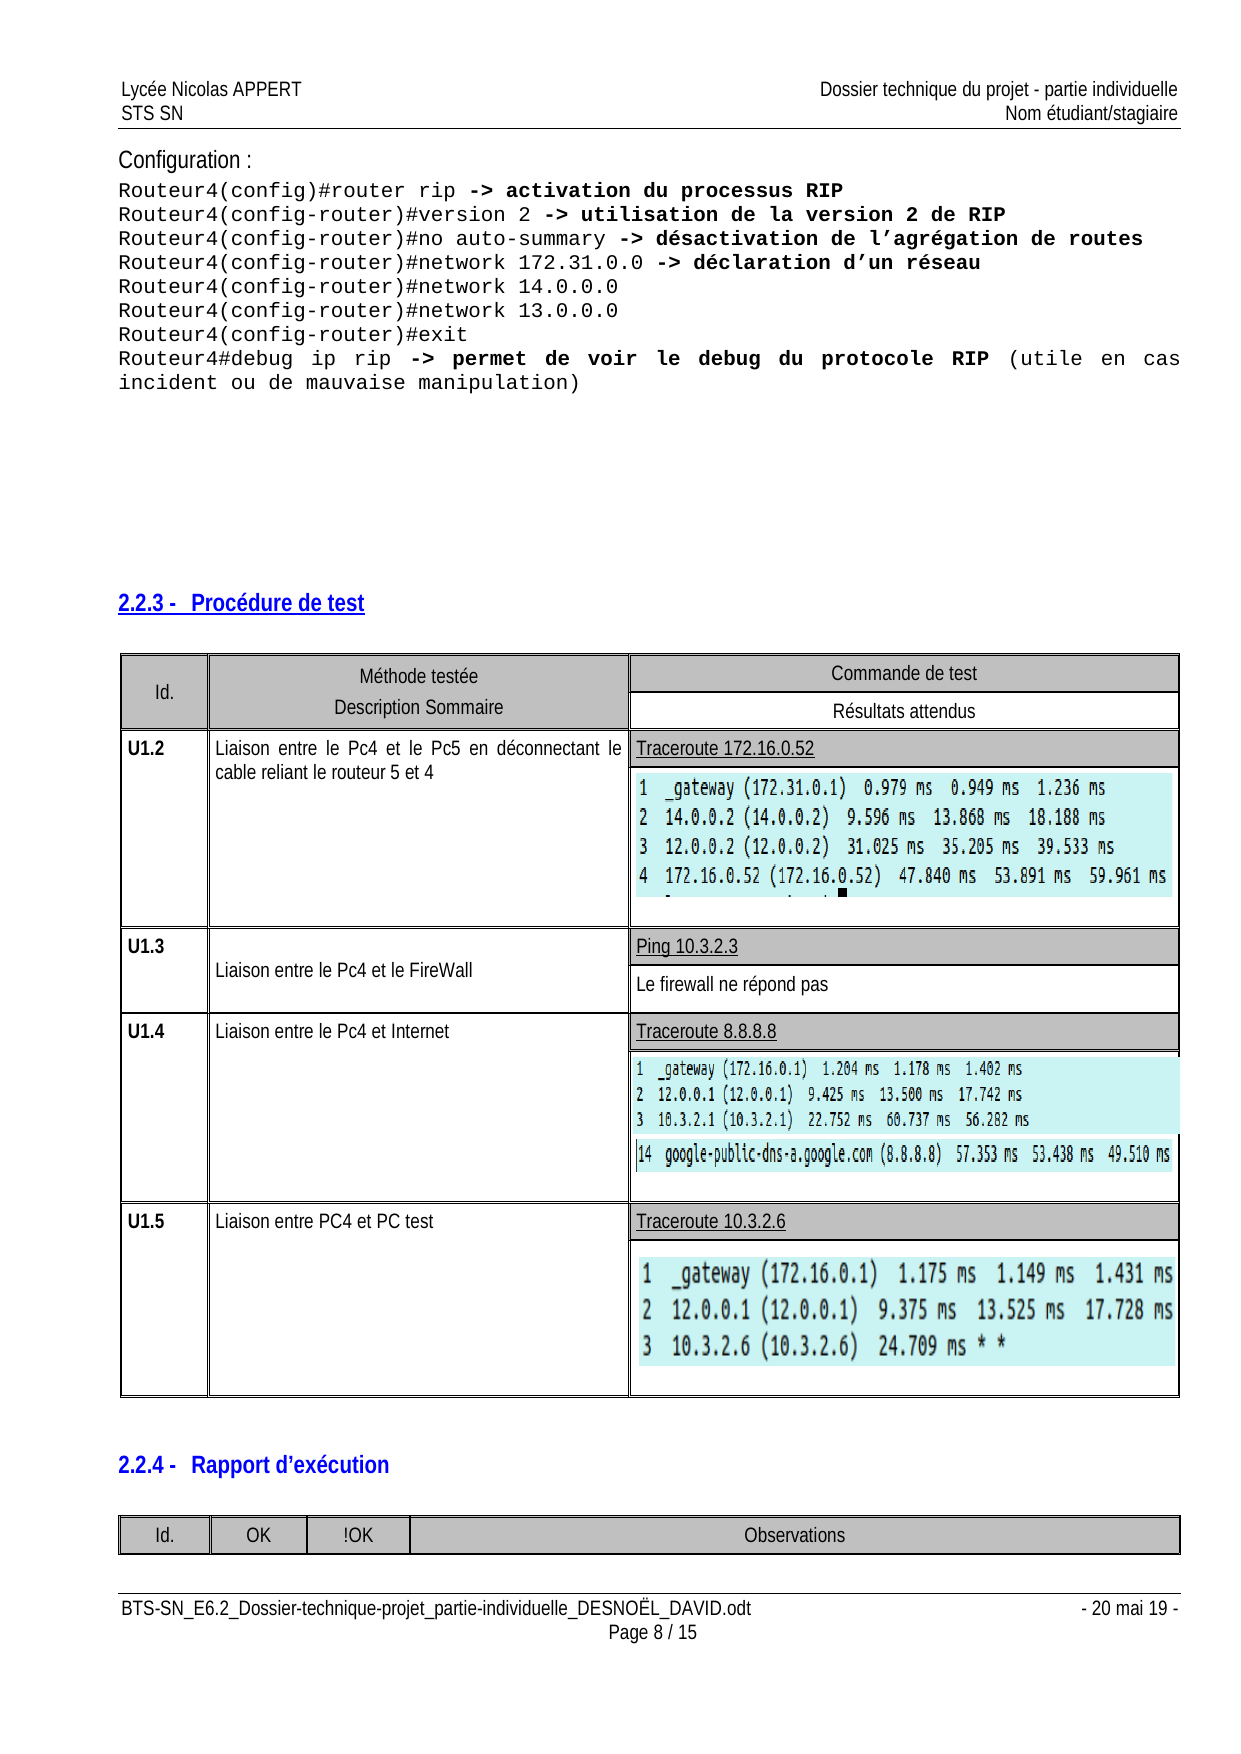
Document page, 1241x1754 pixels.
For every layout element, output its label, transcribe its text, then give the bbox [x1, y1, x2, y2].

subtitle Rapport d’exécution [118, 1450, 1181, 1479]
table_header Id. [122, 656, 207, 728]
text Routeur4(config)#router rip -> activation du processus RIP [118, 180, 1181, 204]
text Routeur4(config-router)#network 172.31.0.0 -> déclaration d’un réseau [118, 252, 1181, 276]
picture [632, 1057, 1181, 1134]
table_header Traceroute 8.8.8.8 [631, 1014, 1178, 1049]
picture [636, 1139, 1173, 1172]
table_header Ping 10.3.2.3 [631, 929, 1178, 964]
table_header Commande de test [631, 656, 1178, 691]
text Routeur4(config-router)#exit [118, 324, 1181, 348]
table_cell [631, 1052, 1178, 1133]
table_header !OK [308, 1518, 409, 1553]
text Routeur4(config-router)#version 2 -> utilisation de la version 2 de RIP [118, 204, 1181, 228]
table_cell Liaison entre le Pc4 et le FireWall [210, 929, 628, 1012]
subtitle Procédure de test [118, 588, 1181, 617]
table_cell [631, 1241, 1178, 1395]
table_header Méthode testée Description Sommaire [210, 656, 628, 728]
text Routeur4(config-router)#no auto-summary -> désactivation de l’agrégation de routes [118, 228, 1181, 252]
table_header Observations [411, 1518, 1179, 1553]
table_header OK [212, 1518, 306, 1553]
text Routeur4#debug ip rip -> permet de voir le debug du protocole RIP (utile en cas incident ou de mauvaise manipulation) [118, 348, 1181, 396]
picture [639, 1257, 1176, 1366]
table_cell Résultats attendus [631, 693, 1178, 728]
table_cell Liaison entre PC4 et PC test [210, 1204, 628, 1395]
table_cell U1.3 [122, 929, 207, 1012]
table_cell U1.5 [122, 1204, 207, 1395]
table_cell Liaison entre le Pc4 et Internet [210, 1014, 628, 1201]
picture [636, 773, 1173, 897]
table_cell Liaison entre le Pc4 et le Pc5 en déconnectant le cable reliant le routeur 5 et 4 [210, 731, 628, 926]
table_cell [631, 1134, 1178, 1139]
table_header Id. [121, 1518, 209, 1553]
table_cell Le firewall ne répond pas [631, 966, 1178, 1012]
text Routeur4(config-router)#network 13.0.0.0 [118, 300, 1181, 324]
table_header Traceroute 172.16.0.52 [631, 731, 1178, 766]
table_header Traceroute 10.3.2.6 [631, 1204, 1178, 1239]
table_cell U1.4 [122, 1014, 207, 1201]
text Routeur4(config-router)#network 14.0.0.0 [118, 276, 1181, 300]
table_cell [631, 768, 1178, 926]
table_cell U1.2 [122, 731, 207, 926]
text Configuration : [118, 145, 1181, 174]
table_cell [631, 1140, 1178, 1201]
